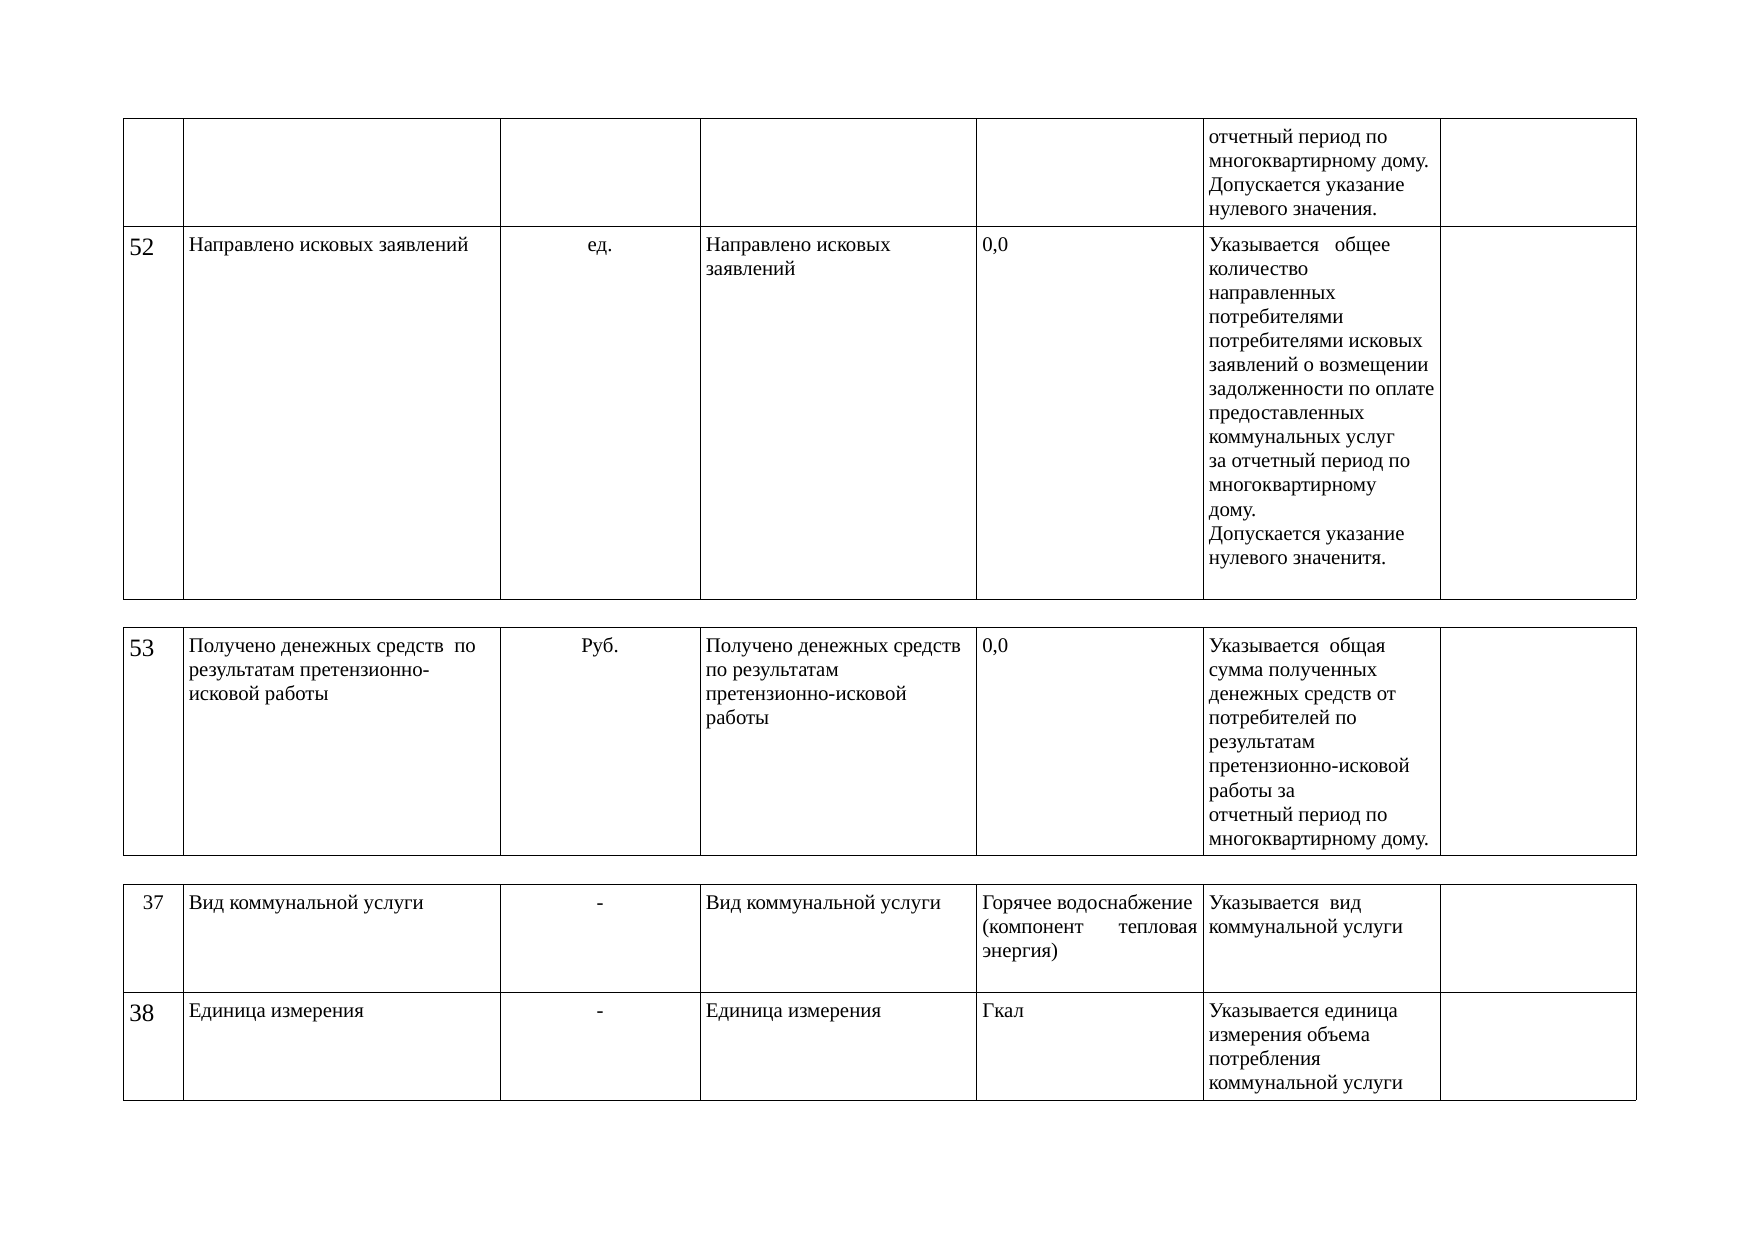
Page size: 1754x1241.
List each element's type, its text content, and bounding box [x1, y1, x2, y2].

table_header [1441, 628, 1636, 855]
table_cell [1441, 227, 1636, 598]
table_header Получено денежных средств по результатам претензионно- исковой работы [184, 628, 500, 855]
table_header Руб. [501, 628, 700, 855]
table_header Указывается вид коммунальной услуги [1204, 885, 1440, 992]
table_cell Гкал [977, 993, 1203, 1100]
table_cell Указывается общее количество направленных потребителями потребителями исковых заявлений о возмещении задолженности по оплате предоставленных коммунальных услуг за отчетный период по многоквартирному дому. Допускается указание нулевого значенитя. [1204, 227, 1440, 598]
table_header Вид коммунальной услуги [184, 885, 500, 992]
table_cell Направлено исковых заявлений [701, 227, 976, 598]
table_header [701, 119, 976, 226]
table_header [501, 119, 700, 226]
table_header Горячее водоснабжение (компонент тепловая энергия) [977, 885, 1203, 992]
table_header [124, 119, 183, 226]
table_cell 52 [124, 227, 183, 598]
table_header [1441, 885, 1636, 992]
table_cell Единица измерения [184, 993, 500, 1100]
table_header 53 [124, 628, 183, 855]
table_cell [1441, 993, 1636, 1100]
table_header [1441, 119, 1636, 226]
table_header Получено денежных средств по результатам претензионно-исковой работы [701, 628, 976, 855]
table_header - [501, 885, 700, 992]
table_header Вид коммунальной услуги [701, 885, 976, 992]
table_cell Единица измерения [701, 993, 976, 1100]
table_cell ед. [501, 227, 700, 598]
table_cell - [501, 993, 700, 1100]
table_cell 38 [124, 993, 183, 1100]
table_header 37 [124, 885, 183, 992]
table_header отчетный период по многоквартирному дому. Допускается указание нулевого значения. [1204, 119, 1440, 226]
table_header [184, 119, 500, 226]
table_cell 0,0 [977, 227, 1203, 598]
table_header Указывается общая сумма полученных денежных средств от потребителей по результатам претензионно-исковой работы за отчетный период по многоквартирному дому. [1204, 628, 1440, 855]
table_header 0,0 [977, 628, 1203, 855]
table_cell Указывается единица измерения объема потребления коммунальной услуги [1204, 993, 1440, 1100]
table_header [977, 119, 1203, 226]
table_cell Направлено исковых заявлений [184, 227, 500, 598]
